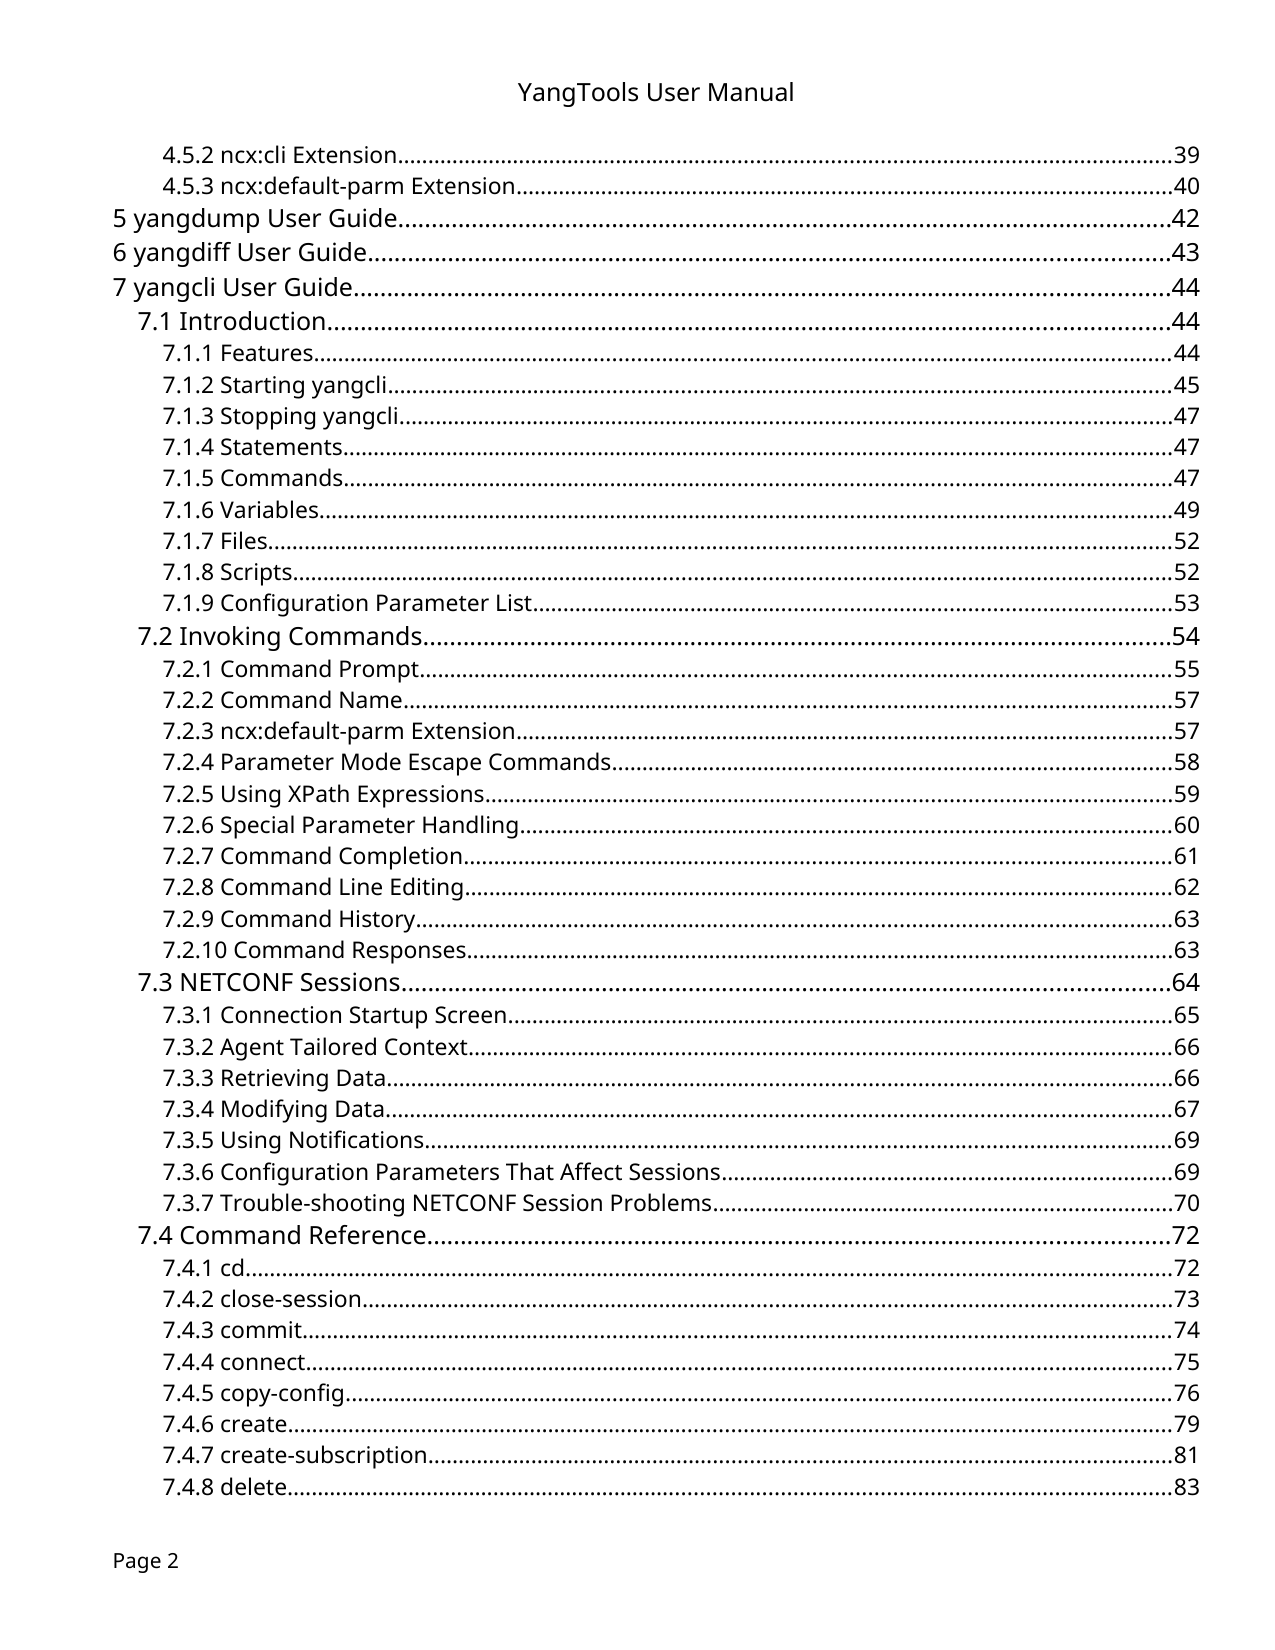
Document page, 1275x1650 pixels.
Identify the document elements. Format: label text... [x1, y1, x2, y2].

text 4.5.3 ncx:default-parm Extension 40 [162, 170, 1200, 201]
text 4.5.2 ncx:cli Extension 39 [162, 138, 1200, 170]
text 7.2.3 ncx:default-parm Extension 57 [162, 715, 1200, 746]
text 7.4.4 connect 75 [162, 1346, 1200, 1377]
text 7.1 Introduction 44 [137, 303, 1200, 337]
text 7.4.7 create-subscription 81 [162, 1439, 1200, 1471]
text 7.3.2 Agent Tailored Context 66 [162, 1030, 1200, 1062]
text 7.3.4 Modifying Data 67 [162, 1093, 1200, 1124]
text 7.2.1 Command Prompt 55 [162, 653, 1200, 684]
text 7.1.3 Stopping yangcli 47 [162, 400, 1200, 431]
text 7 yangcli User Guide 44 [112, 269, 1200, 303]
text 7.2.10 Command Responses 63 [162, 934, 1200, 965]
text 7.3 NETCONF Sessions 64 [137, 965, 1200, 999]
text 7.4.1 cd 72 [162, 1252, 1200, 1283]
text 7.1.6 Variables 49 [162, 493, 1200, 525]
text 7.3.5 Using Notifications 69 [162, 1124, 1200, 1155]
text 7.2.4 Parameter Mode Escape Commands 58 [162, 746, 1200, 778]
text 7.2.2 Command Name 57 [162, 684, 1200, 715]
text 7.1.5 Commands 47 [162, 462, 1200, 493]
text 6 yangdiff User Guide 43 [112, 235, 1200, 269]
text 7.4.2 close-session 73 [162, 1283, 1200, 1314]
text 7.2.5 Using XPath Expressions 59 [162, 778, 1200, 809]
text 7.4.6 create 79 [162, 1408, 1200, 1439]
text 7.4.8 delete 83 [162, 1471, 1200, 1502]
text 7.1.1 Features 44 [162, 337, 1200, 368]
text 7.3.6 Configuration Parameters That Affect Sessions 69 [162, 1155, 1200, 1187]
text 7.2.7 Command Completion 61 [162, 840, 1200, 871]
text 7.4 Command Reference 72 [137, 1218, 1200, 1252]
text 7.4.3 commit 74 [162, 1314, 1200, 1346]
text 7.2 Invoking Commands 54 [137, 618, 1200, 653]
text 7.3.3 Retrieving Data 66 [162, 1062, 1200, 1093]
text 7.1.4 Statements 47 [162, 431, 1200, 462]
text 7.4.5 copy-config 76 [162, 1377, 1200, 1408]
text 7.2.9 Command History 63 [162, 903, 1200, 934]
text 5 yangdump User Guide 42 [112, 201, 1200, 235]
text 7.2.8 Command Line Editing 62 [162, 871, 1200, 903]
text 7.3.1 Connection Startup Screen 65 [162, 999, 1200, 1030]
text 7.1.8 Scripts 52 [162, 556, 1200, 587]
text 7.1.9 Configuration Parameter List 53 [162, 587, 1200, 618]
text 7.1.2 Starting yangcli 45 [162, 368, 1200, 400]
text 7.2.6 Special Parameter Handling 60 [162, 809, 1200, 840]
text 7.1.7 Files 52 [162, 525, 1200, 556]
text 7.3.7 Trouble-shooting NETCONF Session Problems 70 [162, 1187, 1200, 1218]
